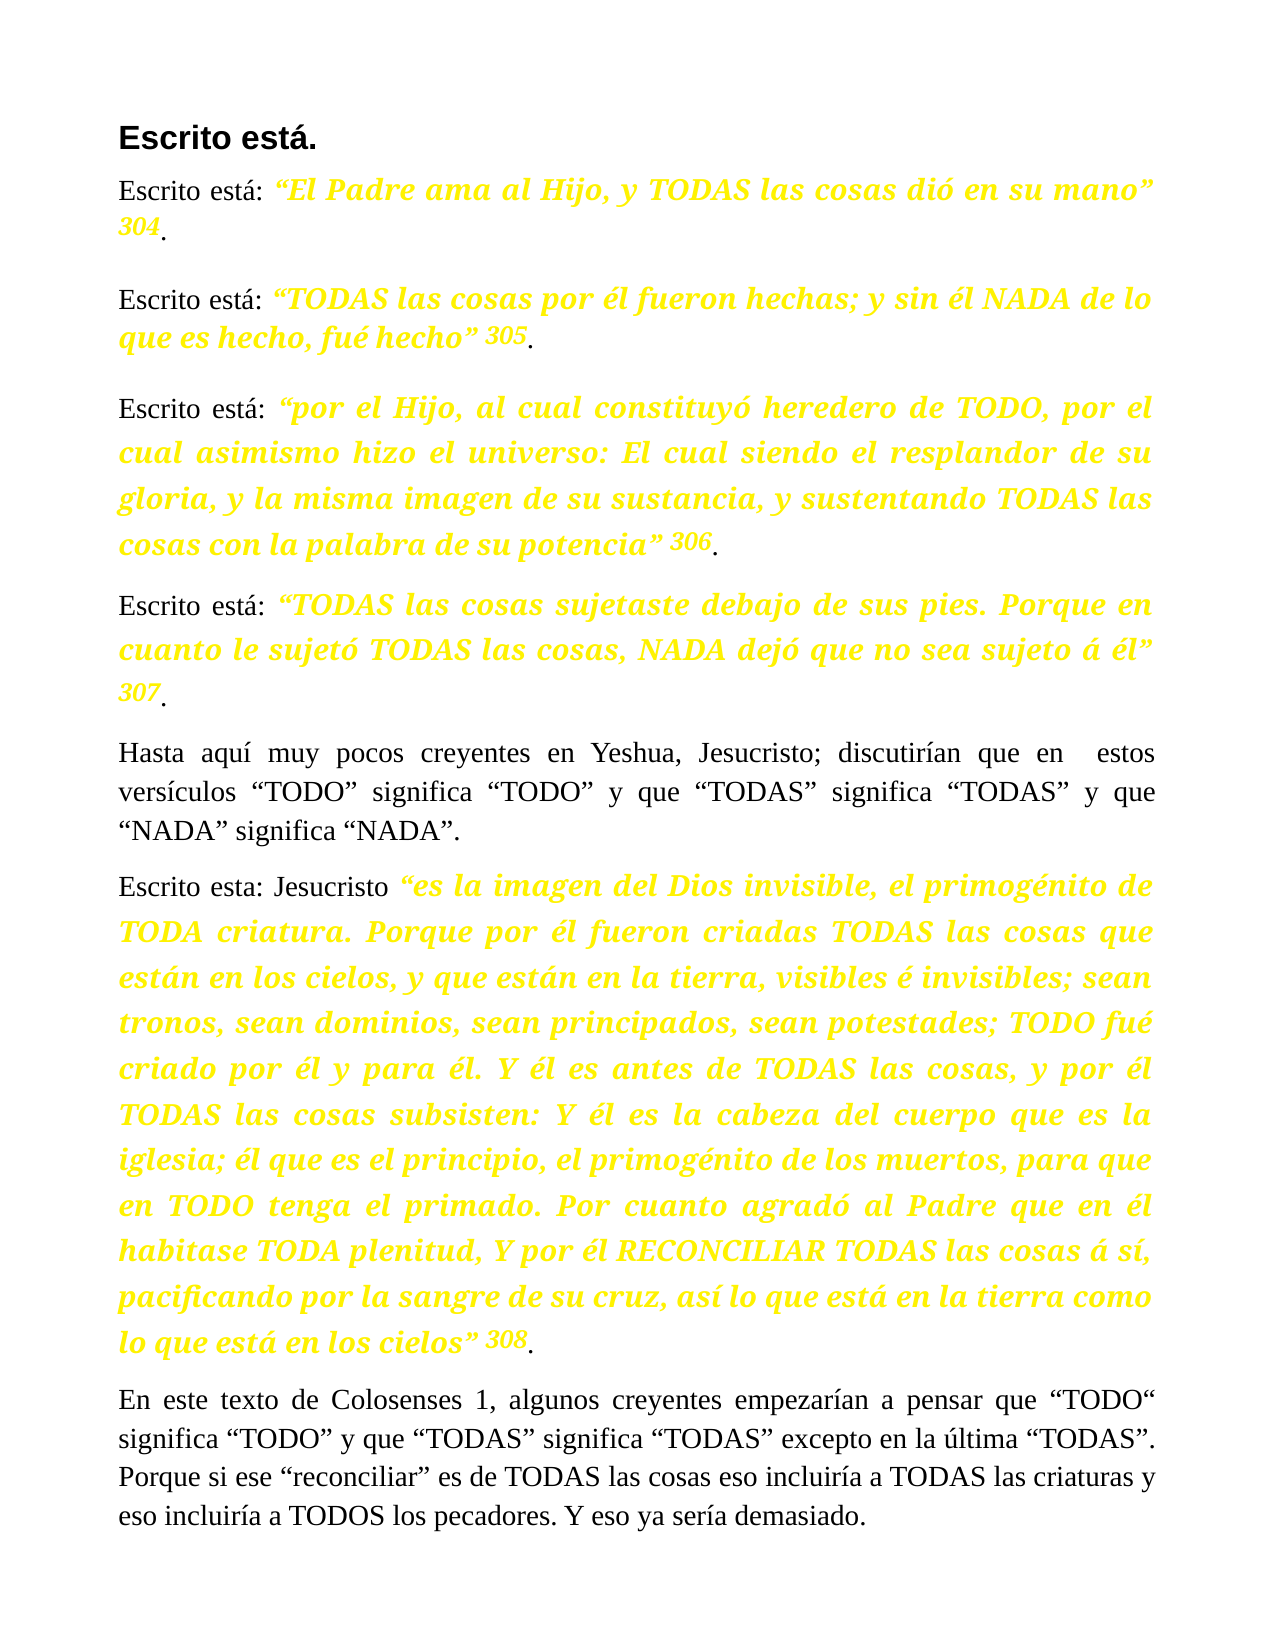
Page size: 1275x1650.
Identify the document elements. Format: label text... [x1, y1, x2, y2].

text En este texto de Colosenses 1, algunos creyentes empezarían a pensar que “TODO“ significa “TODO” y que “TODAS” significa “TODAS” excepto en la última “TODAS”. Porque si ese “reconciliar” es de TODAS las cosas eso incluiría a TODAS las criaturas y eso incluiría a TODOS los pecadores. Y eso ya sería demasiado. [118, 1382, 1157, 1531]
subtitle Escrito está. [118, 118, 1157, 157]
text Escrito está: “El Padre ama al Hijo, y TODAS las cosas dió en su mano” . [118, 169, 1157, 249]
text Escrito está: “TODAS las cosas por él fueron hechas; y sin él NADA de lo que es hecho, fué hecho” . [118, 278, 1157, 357]
text Escrito está: “por el Hijo, al cual constituyó heredero de TODO, por el cual asimismo hizo el universo: El cual siendo el resplandor de su gloria, y la misma imagen de su sustancia, y sustentando TODAS las cosas con la palabra de su potencia” . [118, 387, 1157, 563]
text Hasta aquí muy pocos creyentes en Yeshua, Jesucristo; discutirían que en estos versículos “TODO” significa “TODO” y que “TODAS” significa “TODAS” y que “NADA” significa “NADA”. [118, 736, 1157, 846]
text Escrito está: “TODAS las cosas sujetaste debajo de sus pies. Porque en cuanto le sujetó TODAS las cosas, NADA dejó que no sea sujeto á él” . [118, 584, 1157, 715]
text Escrito esta: Jesucristo “es la imagen del Dios invisible, el primogénito de TODA criatura. Porque por él fueron criadas TODAS las cosas que están en los cielos, y que están en la tierra, visibles é invisibles; sean tronos, sean dominios, sean principados, sean potestades; TODO fué criado por él y para él. Y él es antes de TODAS las cosas, y por él TODAS las cosas subsisten: Y él es la cabeza del cuerpo que es la iglesia; él que es el principio, el primogénito de los muertos, para que en TODO tenga el primado. Por cuanto agradó al Padre que en él habitase TODA plenitud, Y por él RECONCILIAR TODAS las cosas á sí, pacificando por la sangre de su cruz, así lo que está en la tierra como lo que está en los cielos” . [118, 866, 1157, 1362]
